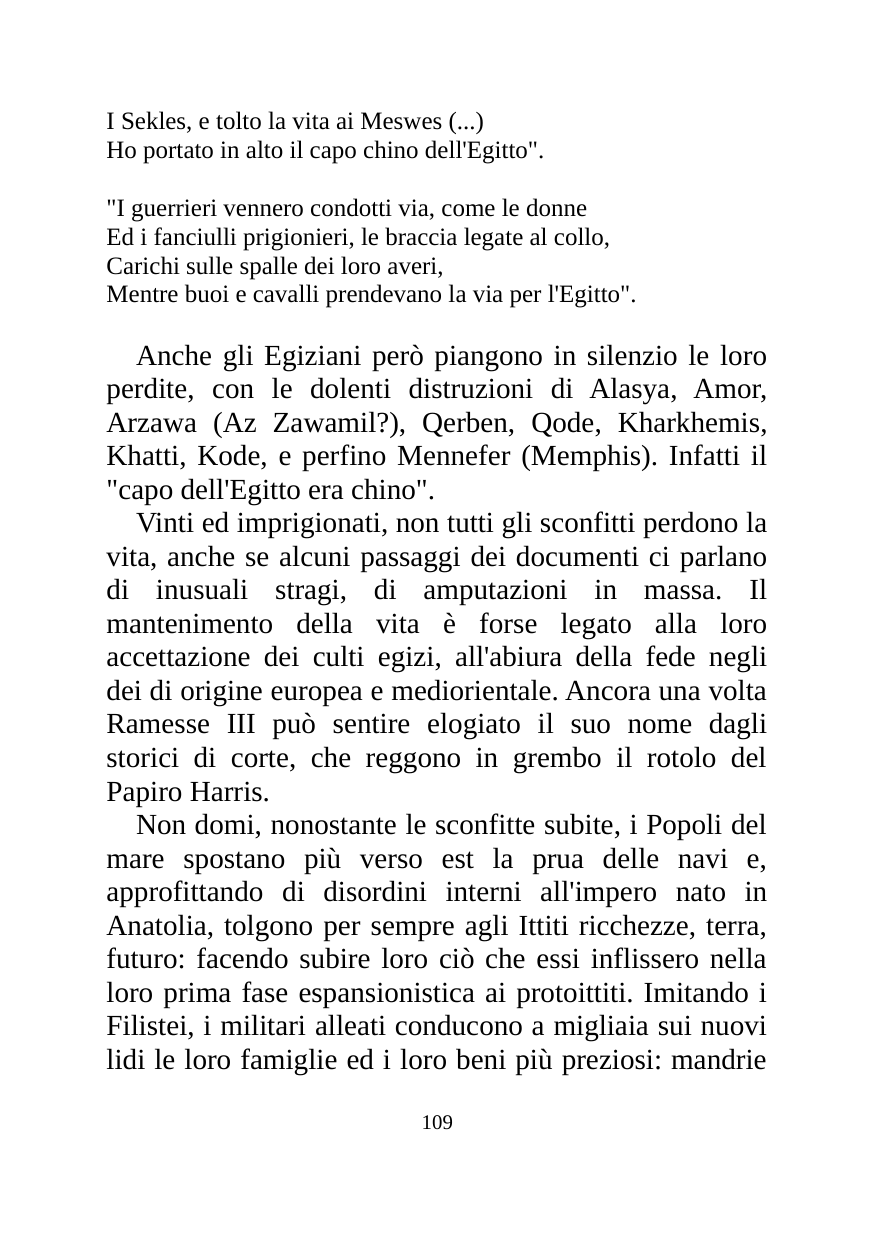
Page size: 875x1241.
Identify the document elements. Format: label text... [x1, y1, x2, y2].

text Non domi, nonostante le sconfitte subite, i Popoli del mare spostano più verso est la prua delle navi e, approfittando di disordini interni all'impero nato in Anatolia, tolgono per sempre agli Ittiti ricchezze, terra, futuro: facendo subire loro ciò che essi inflissero nella loro prima fase espansionistica ai protoittiti. Imitando i Filistei, i militari alleati conducono a migliaia sui nuovi lidi le loro famiglie ed i loro beni più preziosi: mandrie [106, 807, 768, 1076]
text "I guerrieri vennero condotti via, come le donne Ed i fanciulli prigionieri, le braccia legate al collo, Carichi sulle spalle dei loro averi, Mentre buoi e cavalli prendevano la via per l'Egitto". [106, 193, 768, 308]
text Anche gli Egiziani però piangono in silenzio le loro perdite, con le dolenti distruzioni di Alasya, Amor, Arzawa (Az Zawamil?), Qerben, Qode, Kharkhemis, Khatti, Kode, e perfino Mennefer (Memphis). Infatti il "capo dell'Egitto era chino". [106, 338, 768, 505]
text I Sekles, e tolto la vita ai Meswes (...) Ho portato in alto il capo chino dell'Egitto". [106, 106, 768, 164]
text Vinti ed imprigionati, non tutti gli sconfitti perdono la vita, anche se alcuni passaggi dei documenti ci parlano di inusuali stragi, di amputazioni in massa. Il mantenimento della vita è forse legato alla loro accettazione dei culti egizi, all'abiura della fede negli dei di origine europea e mediorientale. Ancora una volta Ramesse III può sentire elogiato il suo nome dagli storici di corte, che reggono in grembo il rotolo del Papiro Harris. [106, 505, 768, 807]
